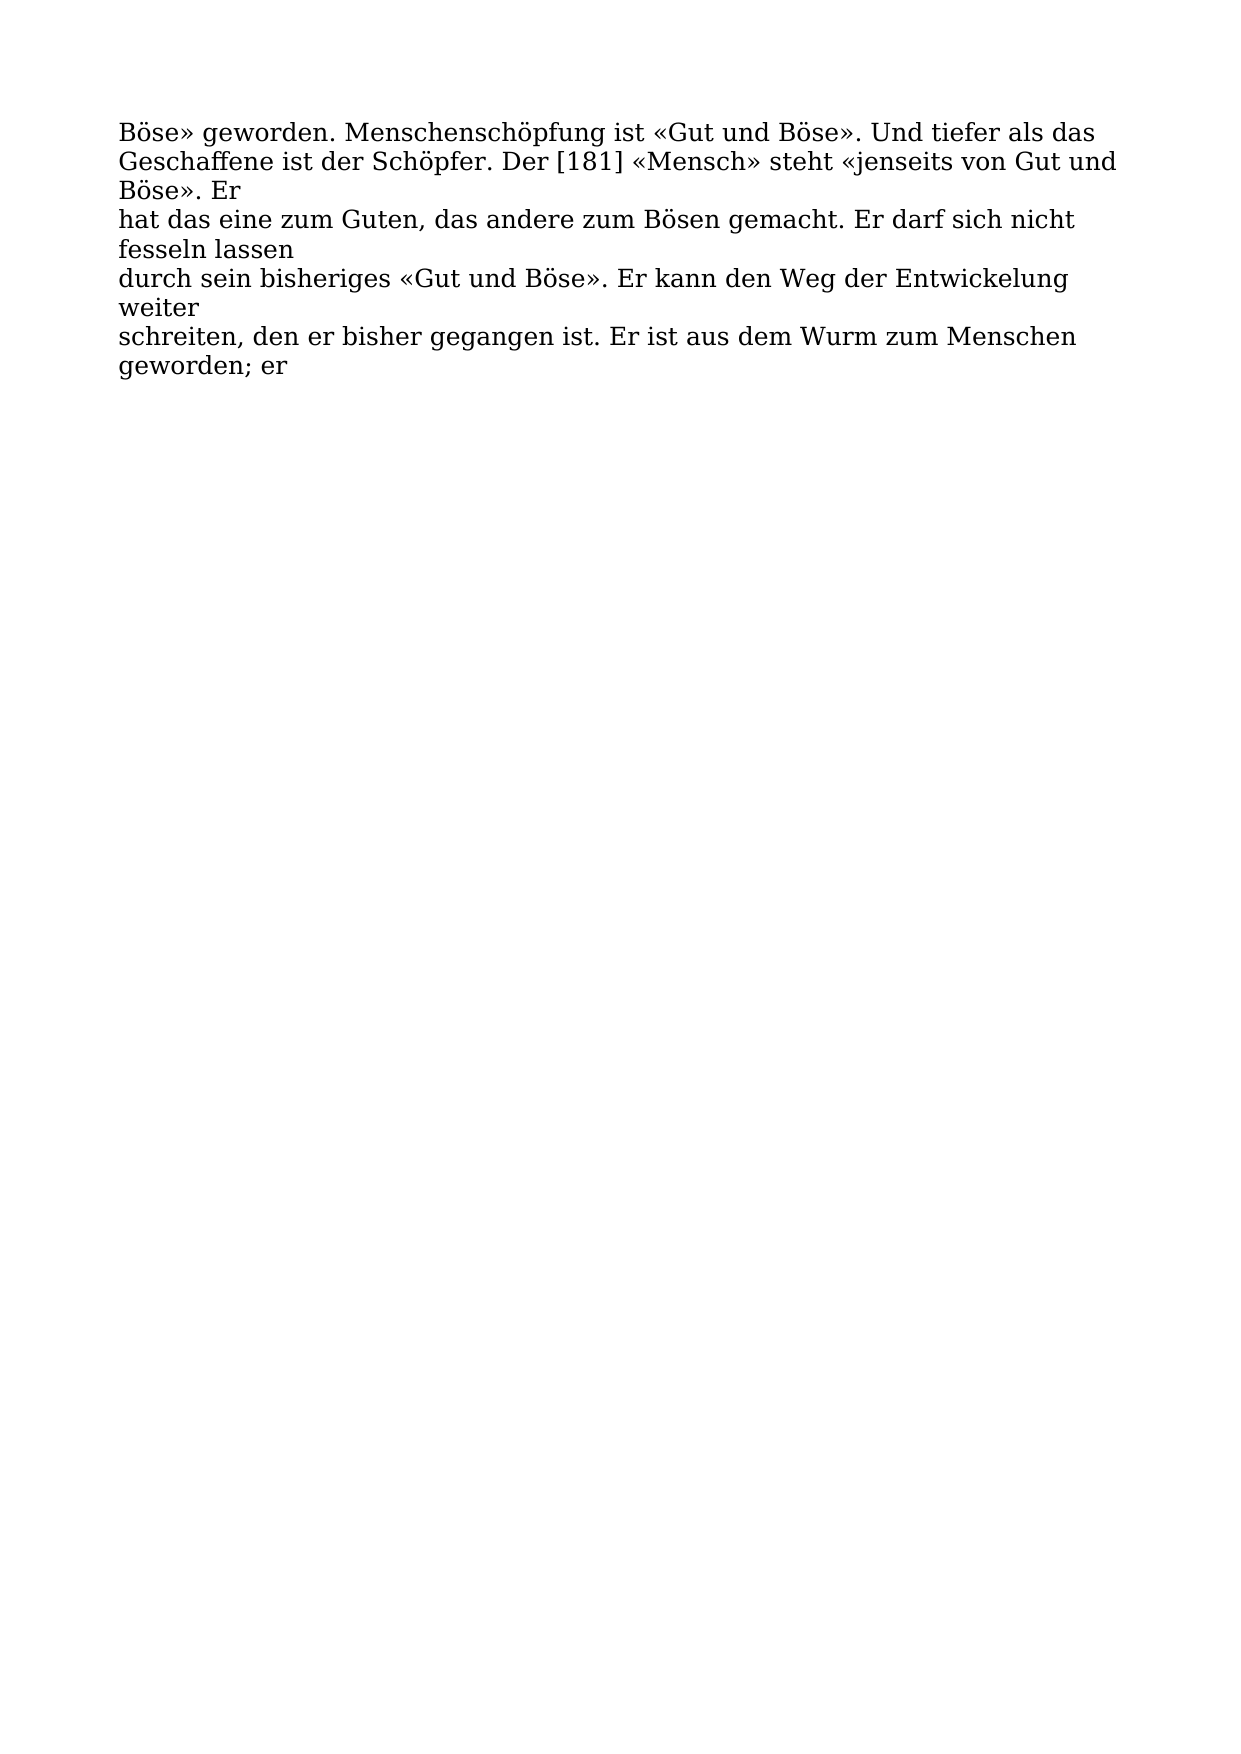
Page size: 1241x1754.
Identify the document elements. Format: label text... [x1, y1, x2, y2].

text schreiten, den er bisher gegangen ist. Er ist aus dem Wurm zum Menschen geworden; er [118, 322, 1122, 381]
text Geschaffene ist der Schöpfer. Der [181] «Mensch» steht «jenseits von Gut und Böse». Er [118, 147, 1122, 206]
text hat das eine zum Guten, das andere zum Bösen gemacht. Er darf sich nicht fesseln lassen [118, 206, 1122, 264]
text Böse» geworden. Menschenschöpfung ist «Gut und Böse». Und tiefer als das [118, 118, 1122, 147]
text durch sein bisheriges «Gut und Böse». Er kann den Weg der Entwickelung weiter [118, 264, 1122, 322]
